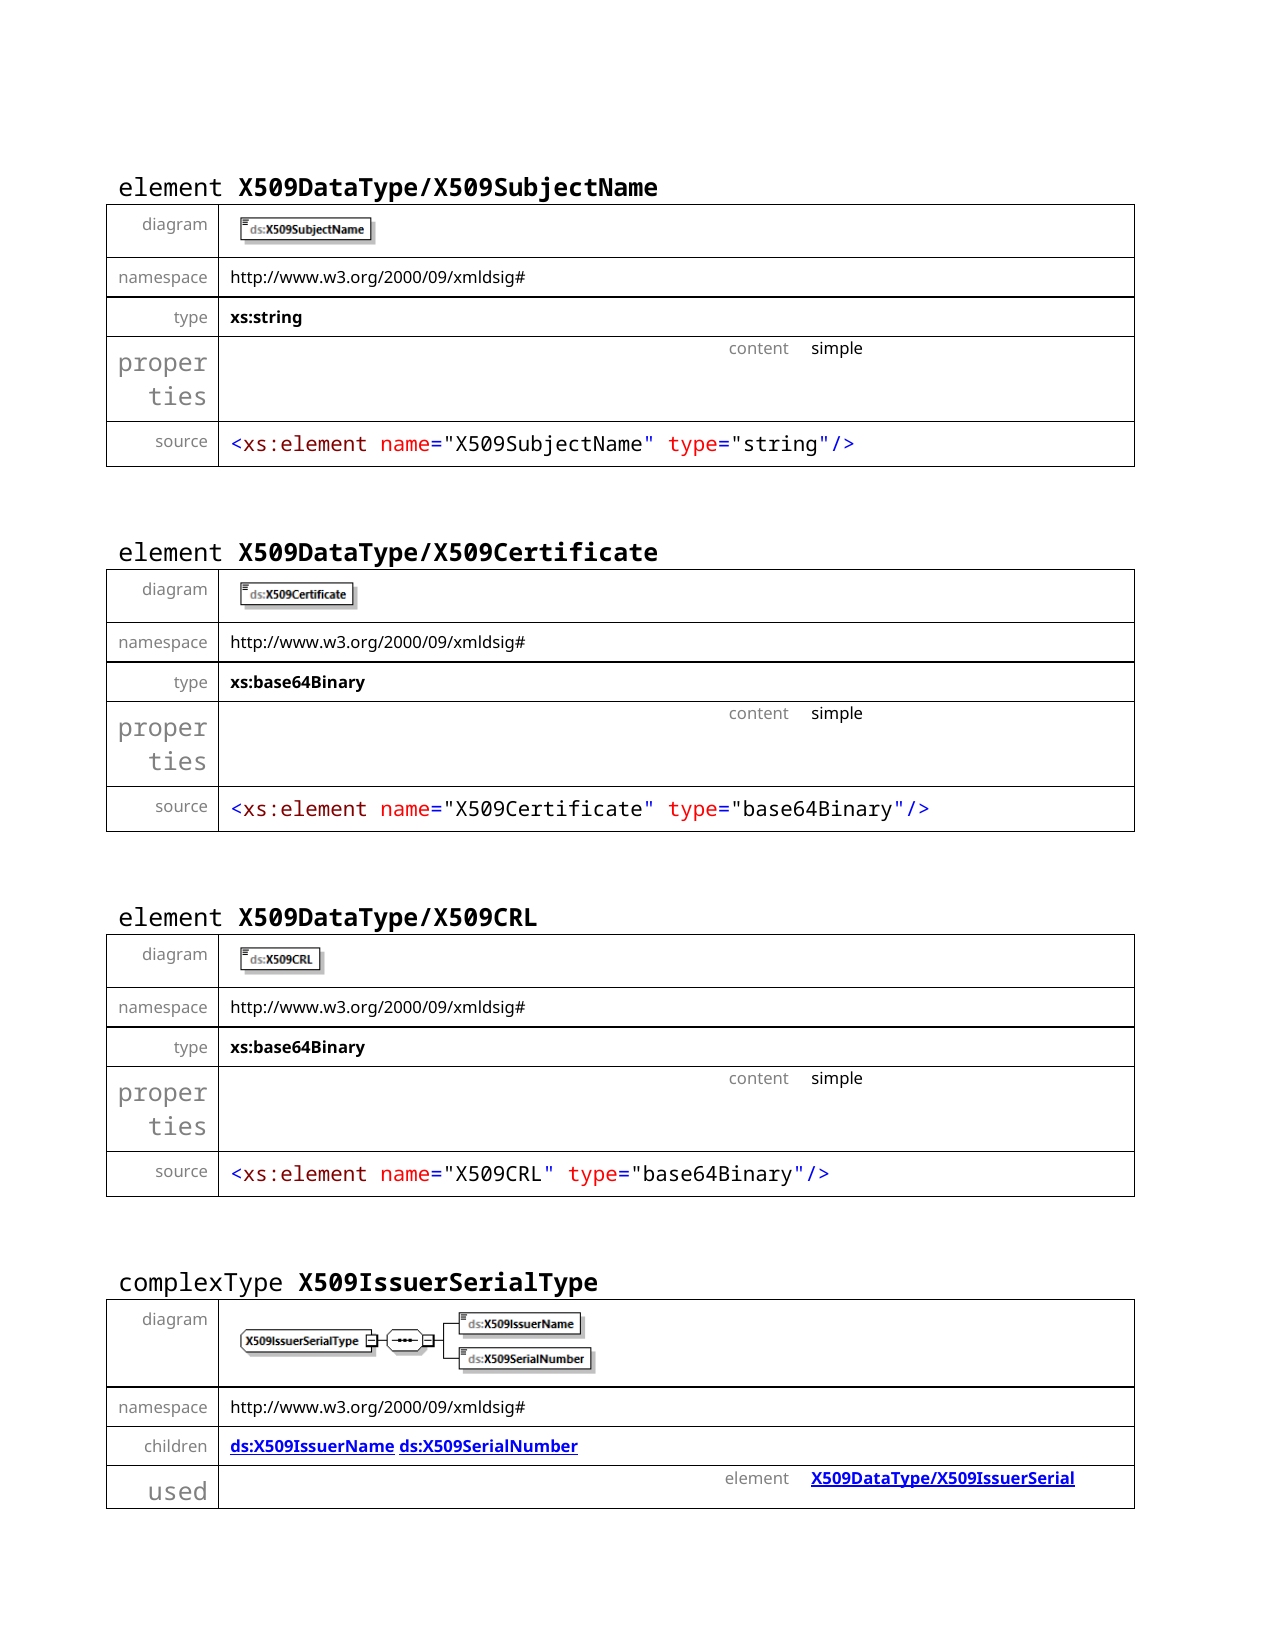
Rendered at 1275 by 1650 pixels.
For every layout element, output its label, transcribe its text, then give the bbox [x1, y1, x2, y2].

table_cell namespace [107, 623, 218, 661]
text element X509DataType/X509Certificate [118, 535, 1157, 569]
table_header [219, 935, 1134, 987]
table_cell ds:X509IssuerName ds:X509SerialNumber [219, 1427, 1134, 1465]
table_header [219, 570, 1134, 622]
table_cell xs:base64Binary [219, 1028, 1134, 1066]
picture [230, 212, 386, 250]
table_header diagram [107, 1300, 218, 1386]
text element X509DataType/X509SubjectName [118, 170, 1157, 204]
table_header diagram [107, 570, 218, 622]
table_cell properties [107, 337, 218, 421]
table_header simple [800, 337, 1134, 359]
picture [230, 1307, 605, 1379]
table_header [219, 1300, 1134, 1386]
table_cell http://www.w3.org/2000/09/xmldsig# [219, 258, 1134, 296]
table_cell xs:base64Binary [219, 663, 1134, 701]
table_header diagram [107, 935, 218, 987]
table_header content [230, 702, 800, 724]
table_cell http://www.w3.org/2000/09/xmldsig# [219, 1388, 1134, 1426]
table_header simple [800, 702, 1134, 724]
table_cell [219, 702, 1134, 786]
table_cell <xs:element name="X509CRL" type="base64Binary"/> [219, 1152, 1134, 1196]
picture [230, 577, 368, 615]
table_cell used [107, 1466, 218, 1508]
table_header [219, 205, 1134, 257]
table_cell [219, 337, 1134, 421]
table_cell type [107, 298, 218, 336]
table_cell namespace [107, 988, 218, 1026]
table_cell namespace [107, 258, 218, 296]
table_header element [230, 1466, 800, 1489]
table_cell [219, 1067, 1134, 1151]
table_cell children [107, 1427, 218, 1465]
table_cell source [107, 787, 218, 831]
table_cell <xs:element name="X509SubjectName" type="string"/> [219, 422, 1134, 466]
picture [230, 942, 335, 980]
table_cell namespace [107, 1388, 218, 1426]
table_header content [230, 1067, 800, 1089]
table_cell type [107, 663, 218, 701]
table_cell <xs:element name="X509Certificate" type="base64Binary"/> [219, 787, 1134, 831]
table_cell http://www.w3.org/2000/09/xmldsig# [219, 623, 1134, 661]
table_header content [230, 337, 800, 359]
table_cell source [107, 422, 218, 466]
table_cell xs:string [219, 298, 1134, 336]
table_header X509DataType/X509IssuerSerial [800, 1466, 1134, 1489]
table_cell http://www.w3.org/2000/09/xmldsig# [219, 988, 1134, 1026]
text complexType X509IssuerSerialType [118, 1265, 1157, 1299]
table_cell source [107, 1152, 218, 1196]
table_header diagram [107, 205, 218, 257]
text element X509DataType/X509CRL [118, 900, 1157, 934]
table_cell type [107, 1028, 218, 1066]
table_cell [219, 1466, 1134, 1508]
table_cell properties [107, 1067, 218, 1151]
table_cell properties [107, 702, 218, 786]
table_header simple [800, 1067, 1134, 1089]
